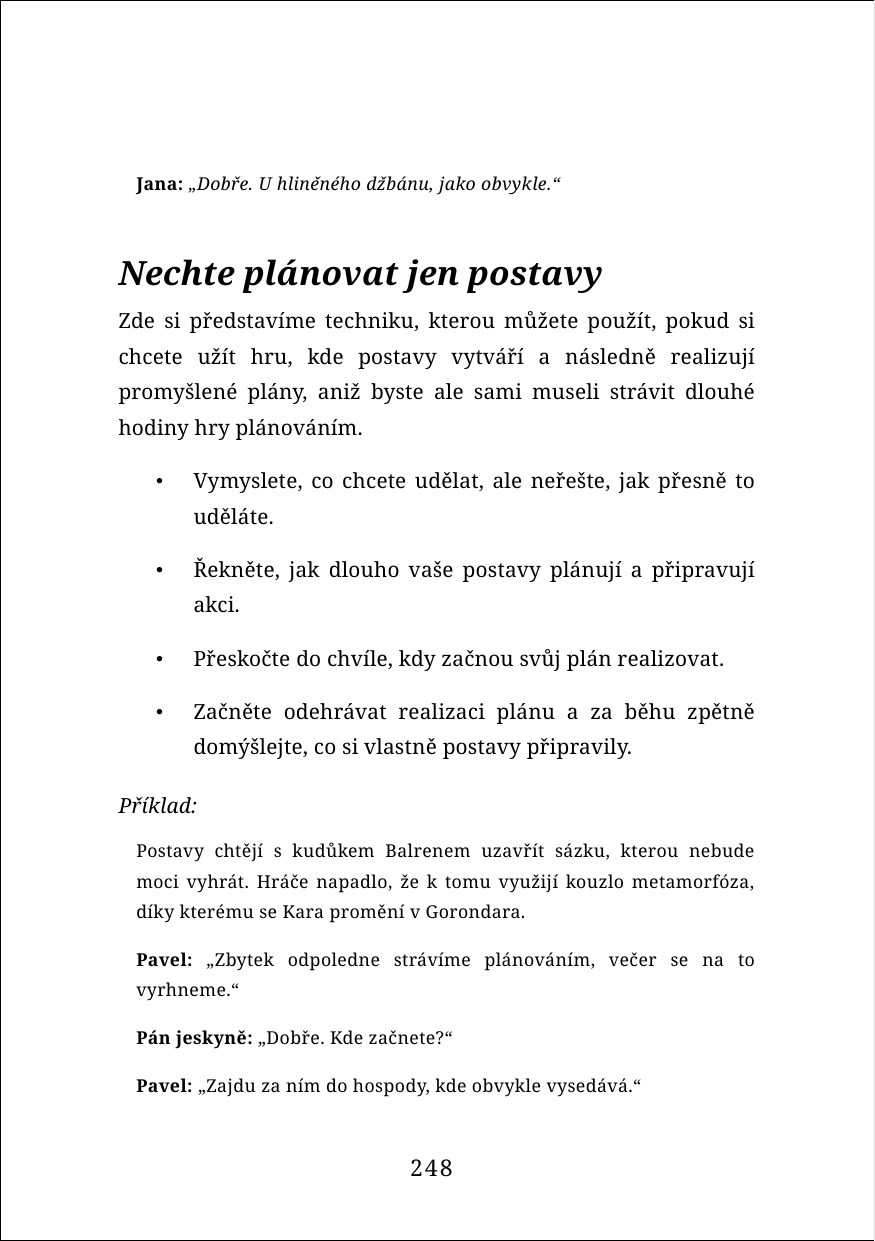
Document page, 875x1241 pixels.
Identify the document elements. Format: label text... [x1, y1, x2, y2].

list Vymyslete, co chcete udělat, ale neřešte, jak přesně to uděláte. [156, 466, 756, 530]
list Přeskočte do chvíle, kdy začnou svůj plán realizovat. [156, 644, 756, 672]
text Jana: „Dobře. U hliněného džbánu, jako obvykle.“ [136, 172, 756, 196]
text Příklad: [118, 792, 756, 820]
text Postavy chtějí s kudůkem Balrenem uzavřít sázku, kterou nebude moci vyhrát. Hráče napadlo, že k tomu využijí kouzlo metamorfóza, díky kterému se Kara promění v Gorondara. [136, 839, 756, 923]
subtitle Nechte plánovat jen postavy [118, 249, 756, 295]
list Řekněte, jak dlouho vaše postavy plánují a připravují akci. [156, 555, 756, 619]
text Pavel: „Zajdu za ním do hospody, kde obvykle vysedává.“ [136, 1073, 756, 1097]
list Začněte odehrávat realizaci plánu a za běhu zpětně domýšlejte, co si vlastně postavy připravily. [156, 697, 756, 761]
text Pavel: „Zbytek odpoledne strávíme plánováním, večer se na to vyrhneme.“ [136, 947, 756, 1002]
text Zde si představíme techniku, kterou můžete použít, pokud si chcete užít hru, kde postavy vytváří a následně realizují promyšlené plány, aniž byste ale sami museli strávit dlouhé hodiny hry plánováním. [118, 306, 756, 441]
text Pán jeskyně: „Dobře. Kde začnete?“ [136, 1025, 756, 1049]
